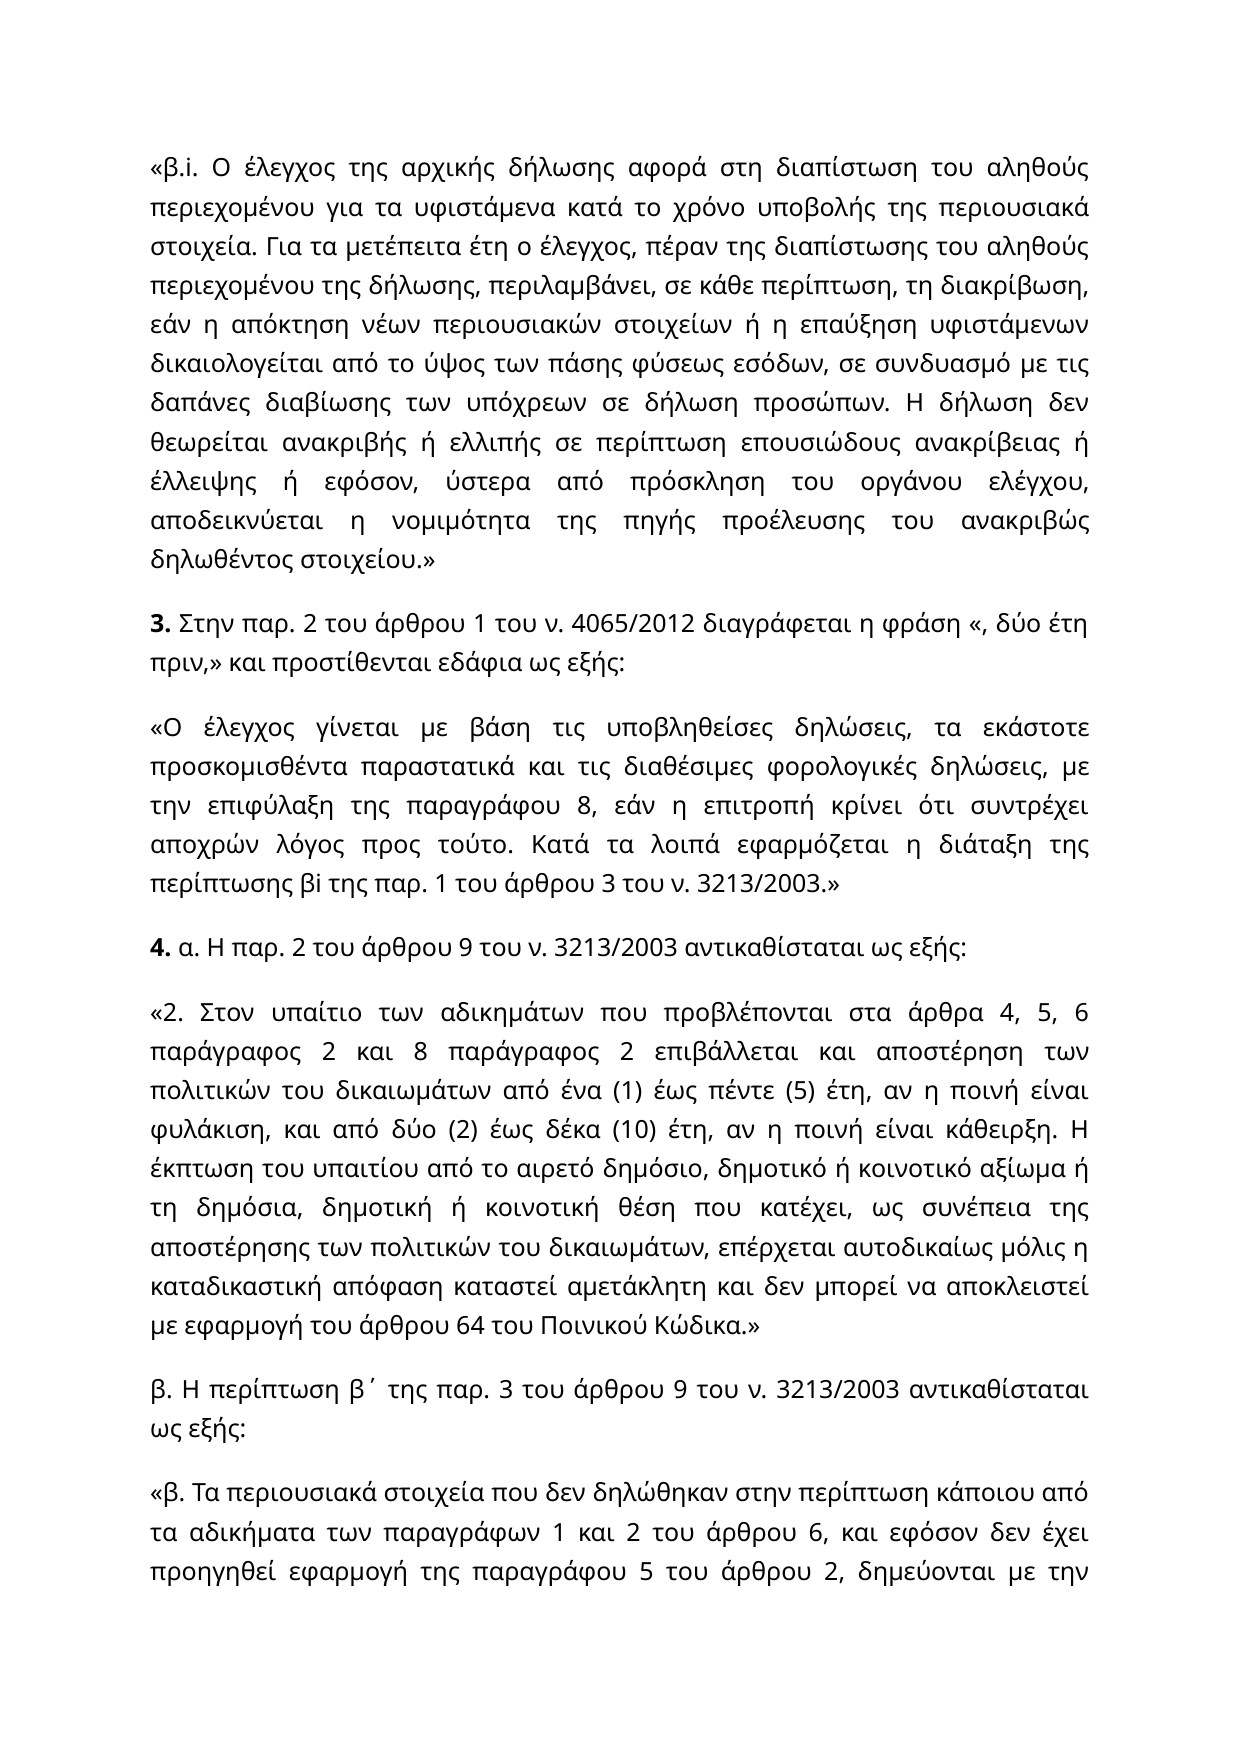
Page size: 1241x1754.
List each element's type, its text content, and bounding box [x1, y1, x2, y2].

text «Ο έλεγχος γίνεται με βάση τις υποβληθείσες δηλώσεις, τα εκάστοτε προσκομισθέντα παραστατικά και τις διαθέσιμες φορολογικές δηλώσεις, με την επιφύλαξη της παραγράφου 8, εάν η επιτροπή κρίνει ότι συντρέχει αποχρών λόγος προς τούτο. Κατά τα λοιπά εφαρμόζεται η διάταξη της περίπτωσης βi της παρ. 1 του άρθρου 3 του ν. 3213/2003.» [150, 709, 1090, 900]
text 4. α. Η παρ. 2 του άρθρου 9 του ν. 3213/2003 αντικαθίσταται ως εξής: [150, 930, 1090, 964]
text «2. Στον υπαίτιο των αδικημάτων που προβλέπονται στα άρθρα 4, 5, 6 παράγραφος 2 και 8 παράγραφος 2 επιβάλλεται και αποστέρηση των πολιτικών του δικαιωμάτων από ένα (1) έως πέντε (5) έτη, αν η ποινή είναι φυλάκιση, και από δύο (2) έως δέκα (10) έτη, αν η ποινή είναι κάθειρξη. Η έκπτωση του υπαιτίου από το αιρετό δημόσιο, δημοτικό ή κοινοτικό αξίωμα ή τη δημόσια, δημοτική ή κοινοτική θέση που κατέχει, ως συνέπεια της αποστέρησης των πολιτικών του δικαιωμάτων, επέρχεται αυτοδικαίως μόλις η καταδικαστική απόφαση καταστεί αμετάκλητη και δεν μπορεί να αποκλειστεί με εφαρμογή του άρθρου 64 του Ποινικού Κώδικα.» [150, 994, 1090, 1342]
text «β.i. Ο έλεγχος της αρχικής δήλωσης αφορά στη διαπίστωση του αληθούς περιεχομένου για τα υφιστάμενα κατά το χρόνο υποβολής της περιουσιακά στοιχεία. Για τα μετέπειτα έτη ο έλεγχος, πέραν της διαπίστωσης του αληθούς περιεχομένου της δήλωσης, περιλαμβάνει, σε κάθε περίπτωση, τη διακρίβωση, εάν η απόκτηση νέων περιουσιακών στοιχείων ή η επαύξηση υφιστάμενων δικαιολογείται από το ύψος των πάσης φύσεως εσόδων, σε συνδυασμό με τις δαπάνες διαβίωσης των υπόχρεων σε δήλωση προσώπων. Η δήλωση δεν θεωρείται ανακριβής ή ελλιπής σε περίπτωση επουσιώδους ανακρίβειας ή έλλειψης ή εφόσον, ύστερα από πρόσκληση του οργάνου ελέγχου, αποδεικνύεται η νομιμότητα της πηγής προέλευσης του ανακριβώς δηλωθέντος στοιχείου.» [150, 150, 1090, 576]
text «β. Τα περιουσιακά στοιχεία που δεν δηλώθηκαν στην περίπτωση κάποιου από τα αδικήματα των παραγράφων 1 και 2 του άρθρου 6, και εφόσον δεν έχει προηγηθεί εφαρμογή της παραγράφου 5 του άρθρου 2, δημεύονται με την [150, 1475, 1090, 1587]
text 3. Στην παρ. 2 του άρθρου 1 του ν. 4065/2012 διαγράφεται η φράση «, δύο έτη πριν,» και προστίθενται εδάφια ως εξής: [150, 606, 1090, 679]
text β. Η περίπτωση β΄ της παρ. 3 του άρθρου 9 του ν. 3213/2003 αντικαθίσταται ως εξής: [150, 1372, 1090, 1445]
